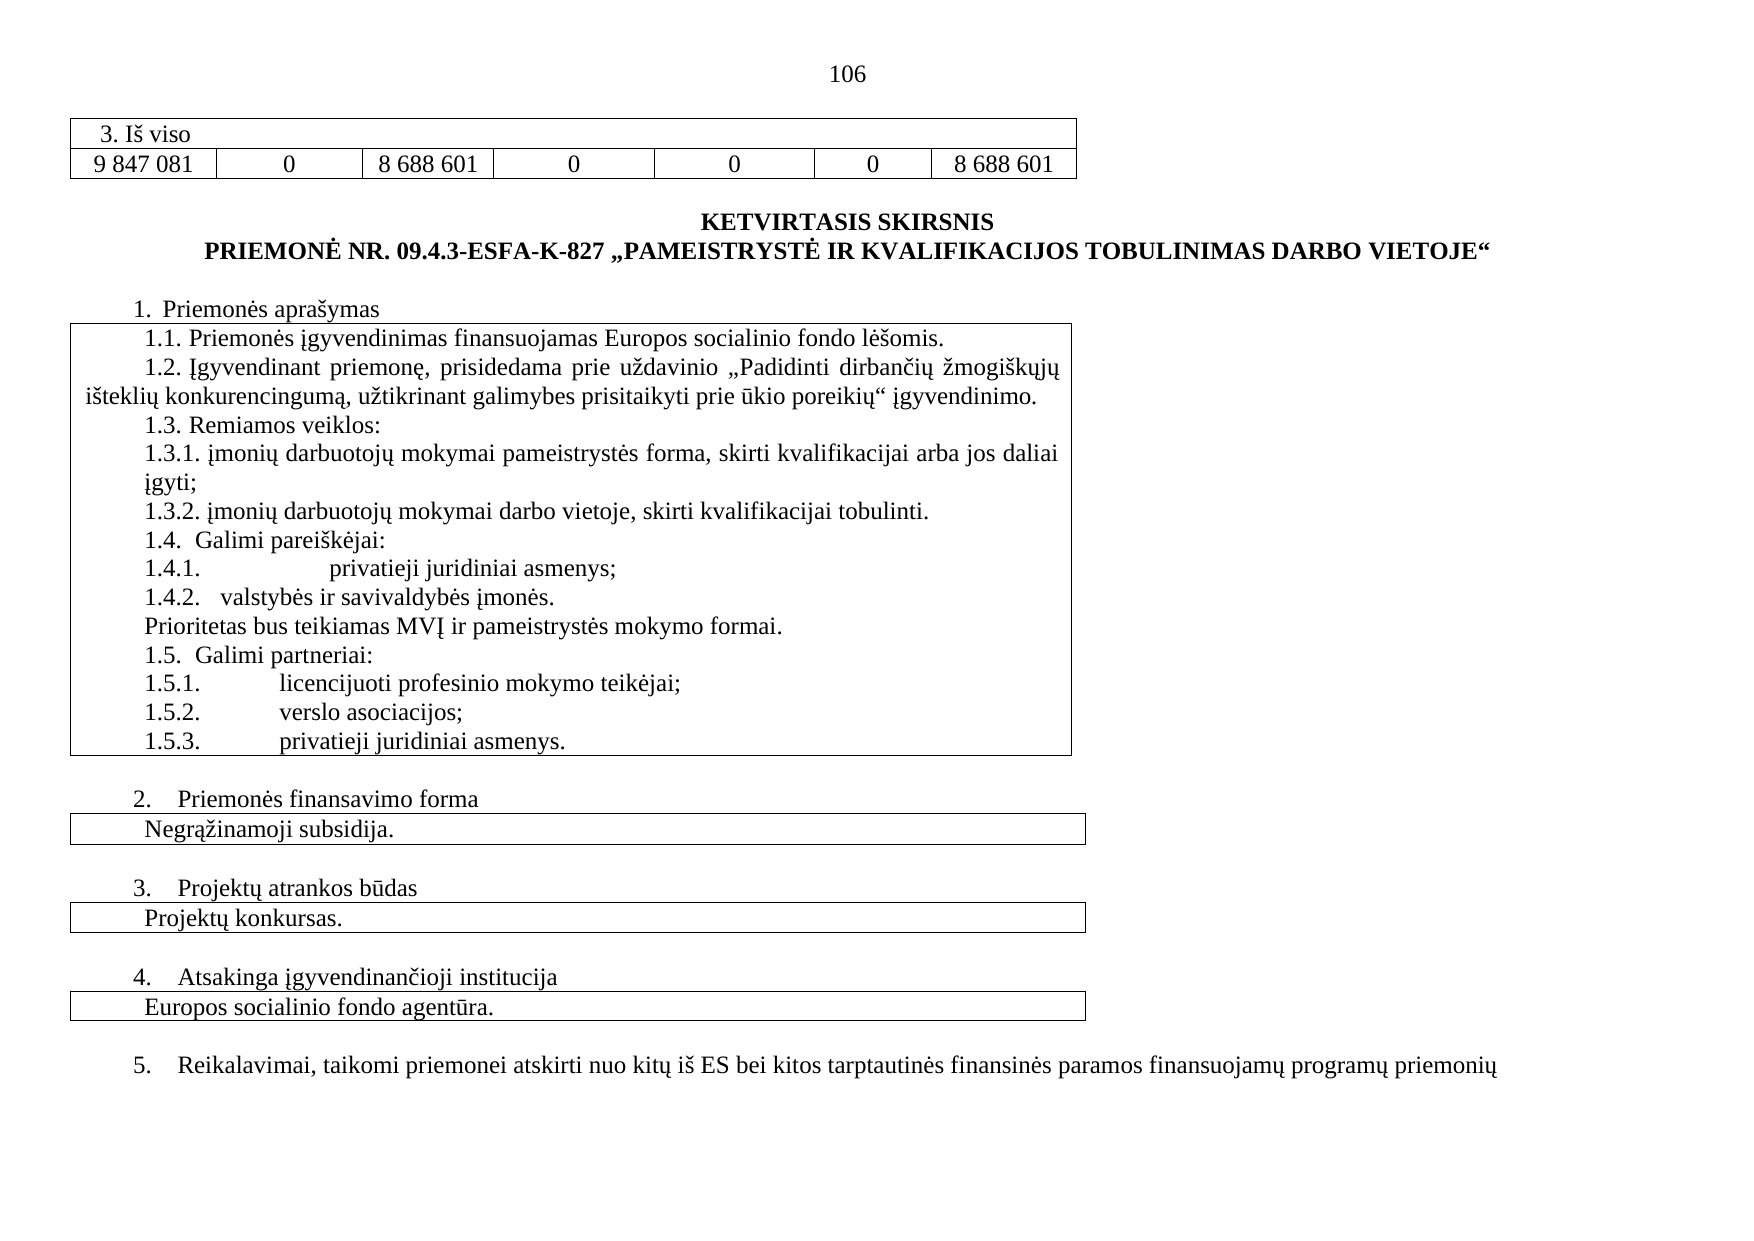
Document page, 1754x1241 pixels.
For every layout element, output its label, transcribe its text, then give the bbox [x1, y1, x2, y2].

table_cell 1.3. Remiamos veiklos: 1.3.1. įmonių darbuotojų mokymai pameistrystės forma, skirti kvalifikacijai arba jos daliai įgyti; 1.3.2. įmonių darbuotojų mokymai darbo vietoje, skirti kvalifikacijai tobulinti. [71, 410, 1071, 525]
text PRIEMONĖ NR. 09.4.3-ESFA-K-827 „PAMEISTRYSTĖ ir kvalifikacijos tobulinimas darbo vietoje“ [59, 236, 1636, 265]
table_cell 0 [655, 149, 814, 178]
table_cell 8 688 601 [932, 149, 1076, 178]
text 4. Atsakinga įgyvendinančioji institucija [133, 962, 1636, 991]
table_cell 0 [494, 149, 654, 178]
table_cell 3. Iš viso [71, 119, 1076, 148]
table_header Europos socialinio fondo agentūra. [71, 992, 1085, 1020]
table_cell 0 [815, 149, 931, 178]
text KETVIRTASIS SKIRSNIS [59, 207, 1636, 236]
table_cell 8 688 601 [363, 149, 493, 178]
table_cell 1.2. Įgyvendinant priemonę, prisidedama prie uždavinio „Padidinti dirbančių žmogiškųjų išteklių konkurencingumą, užtikrinant galimybes prisitaikyti prie ūkio poreikių“ įgyvendinimo. [71, 352, 1071, 410]
text 2. Priemonės finansavimo forma [133, 784, 1636, 813]
table_header Negrąžinamoji subsidija. [71, 814, 1085, 844]
text 5. Reikalavimai, taikomi priemonei atskirti nuo kitų iš ES bei kitos tarptautinės finansinės paramos finansuojamų programų priemonių [59, 1050, 1636, 1079]
table_cell 1.4. Galimi pareiškėjai: 1.4.1. privatieji juridiniai asmenys; 1.4.2. valstybės ir savivaldybės įmonės. Prioritetas bus teikiamas MVĮ ir pameistrystės mokymo formai. [71, 525, 1071, 640]
text 3. Projektų atrankos būdas [133, 873, 1636, 902]
table_header Projektų konkursas. [71, 903, 1085, 932]
text 1. Priemonės aprašymas [133, 294, 1636, 322]
table_cell 9 847 081 [71, 149, 216, 178]
table_cell 1.5. Galimi partneriai: 1.5.1. licencijuoti profesinio mokymo teikėjai; 1.5.2. verslo asociacijos; 1.5.3. privatieji juridiniai asmenys. [71, 640, 1071, 755]
table_cell 0 [217, 149, 362, 178]
table_header 1.1. Priemonės įgyvendinimas finansuojamas Europos socialinio fondo lėšomis. [71, 324, 1071, 352]
